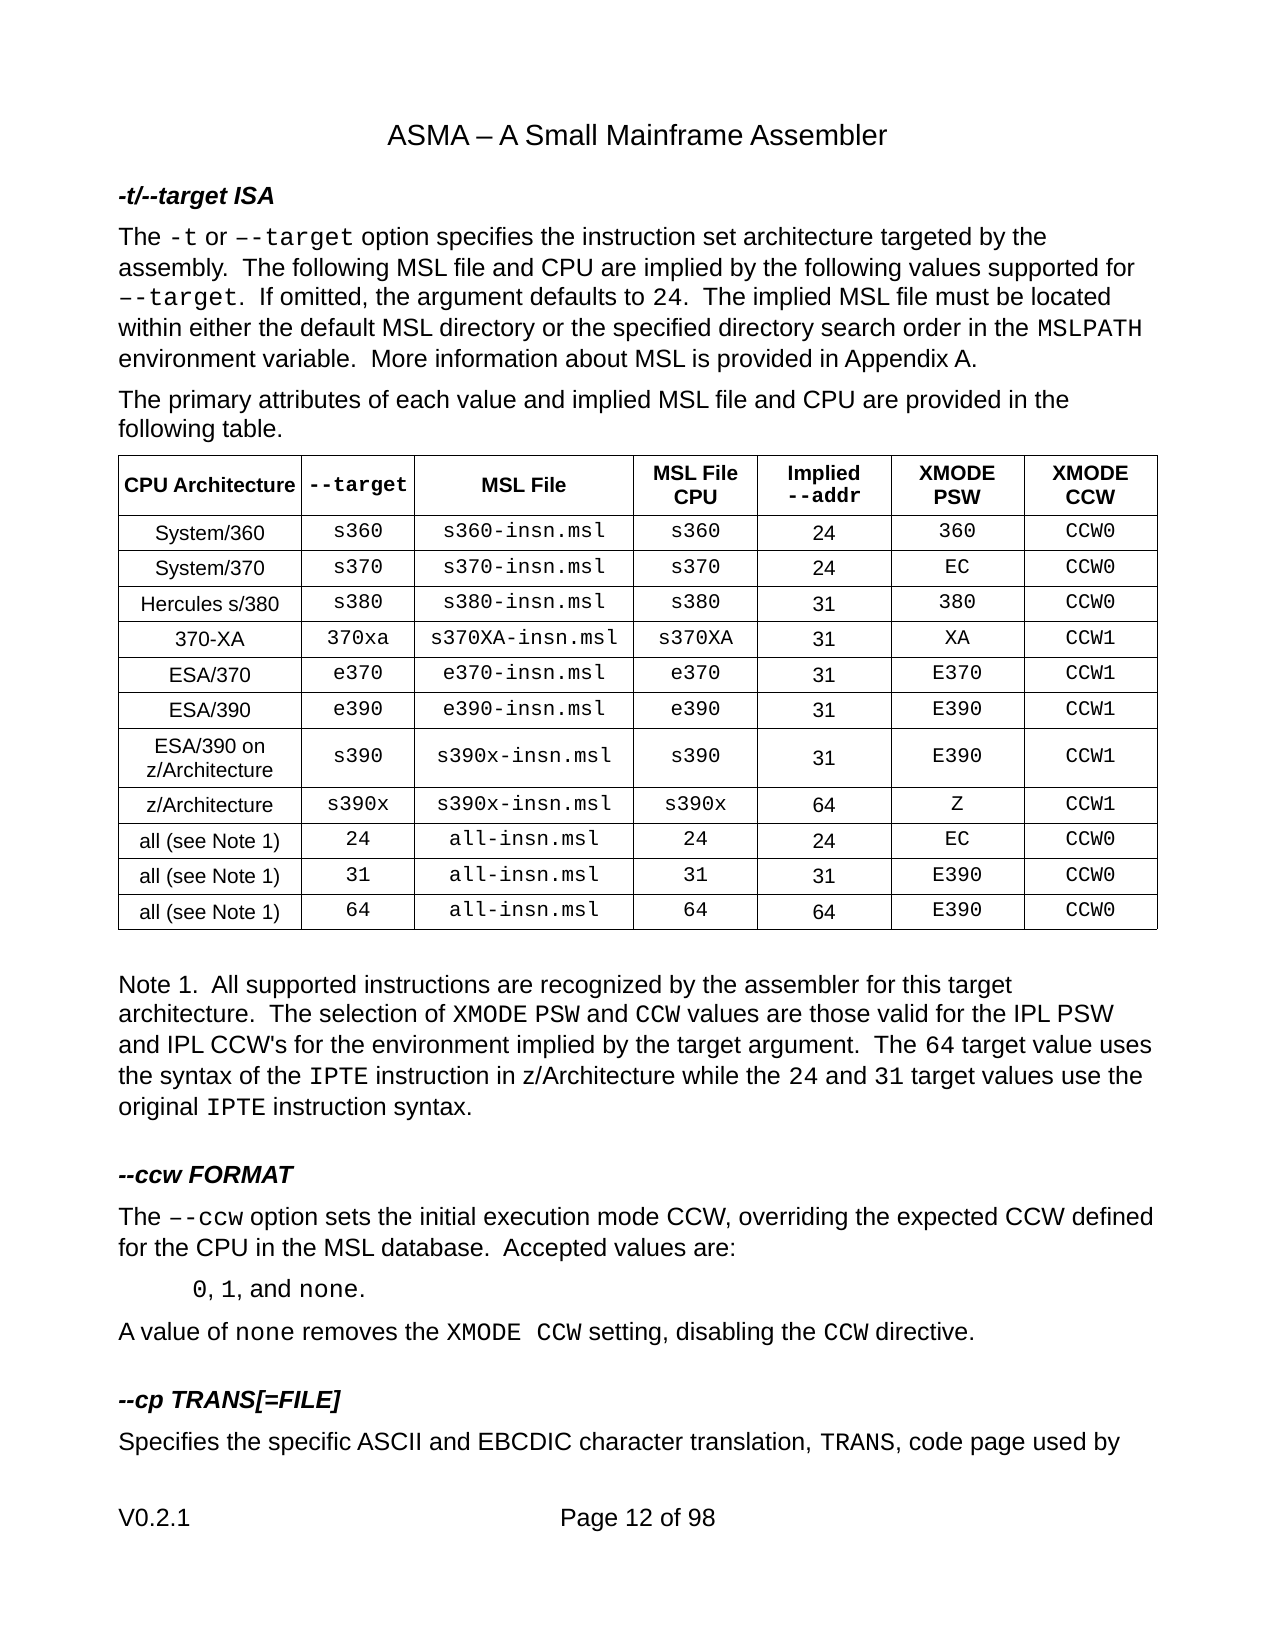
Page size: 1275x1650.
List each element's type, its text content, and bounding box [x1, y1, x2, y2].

table_cell 24 [634, 824, 757, 858]
table_cell 64 [302, 895, 414, 929]
table_cell E370 [892, 658, 1024, 692]
table_cell 24 [758, 551, 891, 586]
table_cell s370 [302, 551, 414, 586]
table_cell Hercules s/380 [119, 587, 301, 621]
table_cell ESA/390 [119, 693, 301, 728]
table_cell all (see Note 1) [119, 859, 301, 894]
table_cell 31 [758, 587, 891, 621]
subtitle --cp TRANS[=FILE] [118, 1386, 1157, 1414]
table_cell s360 [634, 516, 757, 550]
table_cell all (see Note 1) [119, 895, 301, 929]
table_cell 64 [758, 788, 891, 823]
table_cell XA [892, 622, 1024, 657]
table_cell s390x [634, 788, 757, 823]
table_cell 31 [302, 859, 414, 894]
table_cell 370-XA [119, 622, 301, 657]
table_header Implied --addr [758, 456, 891, 514]
table_cell E390 [892, 729, 1024, 787]
table_cell s380 [302, 587, 414, 621]
table_cell s390 [634, 729, 757, 787]
table_cell CCW1 [1025, 658, 1157, 692]
table_cell 64 [634, 895, 757, 929]
table_cell 31 [758, 658, 891, 692]
table_cell CCW0 [1025, 516, 1157, 550]
table_cell ESA/390 on z/Architecture [119, 729, 301, 787]
text The -t or –-target option specifies the instruction set architecture targeted by the assembly. The following MSL file and CPU are implied by the following values supported for –-target. If omitted, the argument defaults to 24. The implied MSL file must be located within either the default MSL directory or the specified directory search order in the MSLPATH environment variable. More information about MSL is provided in Appendix A. [118, 222, 1157, 372]
subtitle --ccw FORMAT [118, 1161, 1157, 1189]
table_cell all (see Note 1) [119, 824, 301, 858]
table_header XMODE PSW [892, 456, 1024, 514]
table_cell 24 [758, 824, 891, 858]
table_cell 24 [758, 516, 891, 550]
table_cell all-insn.msl [415, 859, 633, 894]
text 0, 1, and none. [192, 1274, 1157, 1305]
table_cell s380 [634, 587, 757, 621]
table_header --target [302, 456, 414, 514]
table_cell s360-insn.msl [415, 516, 633, 550]
table_cell z/Architecture [119, 788, 301, 823]
table_header CPU Architecture [119, 456, 301, 514]
table_cell s370XA [634, 622, 757, 657]
table_cell s390 [302, 729, 414, 787]
table_cell ESA/370 [119, 658, 301, 692]
table_cell System/360 [119, 516, 301, 550]
table_cell 370xa [302, 622, 414, 657]
table_cell all-insn.msl [415, 895, 633, 929]
table_cell 31 [758, 859, 891, 894]
table_cell 24 [302, 824, 414, 858]
table_cell e390 [634, 693, 757, 728]
table_cell E390 [892, 895, 1024, 929]
table_cell s370 [634, 551, 757, 586]
table_cell s390x-insn.msl [415, 729, 633, 787]
table_cell 31 [758, 729, 891, 787]
subtitle -t/--target ISA [118, 181, 1157, 210]
text Specifies the specific ASCII and EBCDIC character translation, TRANS, code page used by [118, 1427, 1157, 1458]
table_cell CCW0 [1025, 859, 1157, 894]
table_cell EC [892, 551, 1024, 586]
table_cell CCW0 [1025, 895, 1157, 929]
table_cell s380-insn.msl [415, 587, 633, 621]
table_cell e390 [302, 693, 414, 728]
table_cell all-insn.msl [415, 824, 633, 858]
table_cell 31 [758, 693, 891, 728]
table_header MSL File CPU [634, 456, 757, 514]
table_cell CCW0 [1025, 587, 1157, 621]
table_cell CCW0 [1025, 551, 1157, 586]
table_cell System/370 [119, 551, 301, 586]
table_header MSL File [415, 456, 633, 514]
table_cell s370-insn.msl [415, 551, 633, 586]
table_cell E390 [892, 693, 1024, 728]
table_cell 31 [634, 859, 757, 894]
table_cell 64 [758, 895, 891, 929]
table_cell e370 [302, 658, 414, 692]
table_cell s370XA-insn.msl [415, 622, 633, 657]
table_cell e390-insn.msl [415, 693, 633, 728]
table_cell CCW1 [1025, 729, 1157, 787]
table_cell e370-insn.msl [415, 658, 633, 692]
table_header XMODE CCW [1025, 456, 1157, 514]
table_cell 380 [892, 587, 1024, 621]
table_cell CCW0 [1025, 824, 1157, 858]
table_cell s360 [302, 516, 414, 550]
text The –-ccw option sets the initial execution mode CCW, overriding the expected CCW defined for the CPU in the MSL database. Accepted values are: [118, 1202, 1157, 1261]
table_cell 31 [758, 622, 891, 657]
text A value of none removes the XMODE CCW setting, disabling the CCW directive. [118, 1317, 1157, 1348]
text Note 1. All supported instructions are recognized by the assembler for this target architecture. The selection of XMODE PSW and CCW values are those valid for the IPL PSW and IPL CCW's for the environment implied by the target argument. The 64 target value uses the syntax of the IPTE instruction in z/Architecture while the 24 and 31 target values use the original IPTE instruction syntax. [118, 971, 1157, 1123]
table_cell CCW1 [1025, 693, 1157, 728]
table_cell EC [892, 824, 1024, 858]
table_cell s390x-insn.msl [415, 788, 633, 823]
table_cell CCW1 [1025, 788, 1157, 823]
table_cell CCW1 [1025, 622, 1157, 657]
table_cell Z [892, 788, 1024, 823]
text The primary attributes of each value and implied MSL file and CPU are provided in the following table. [118, 385, 1157, 442]
table_cell s390x [302, 788, 414, 823]
table_cell 360 [892, 516, 1024, 550]
table_cell E390 [892, 859, 1024, 894]
table_cell e370 [634, 658, 757, 692]
